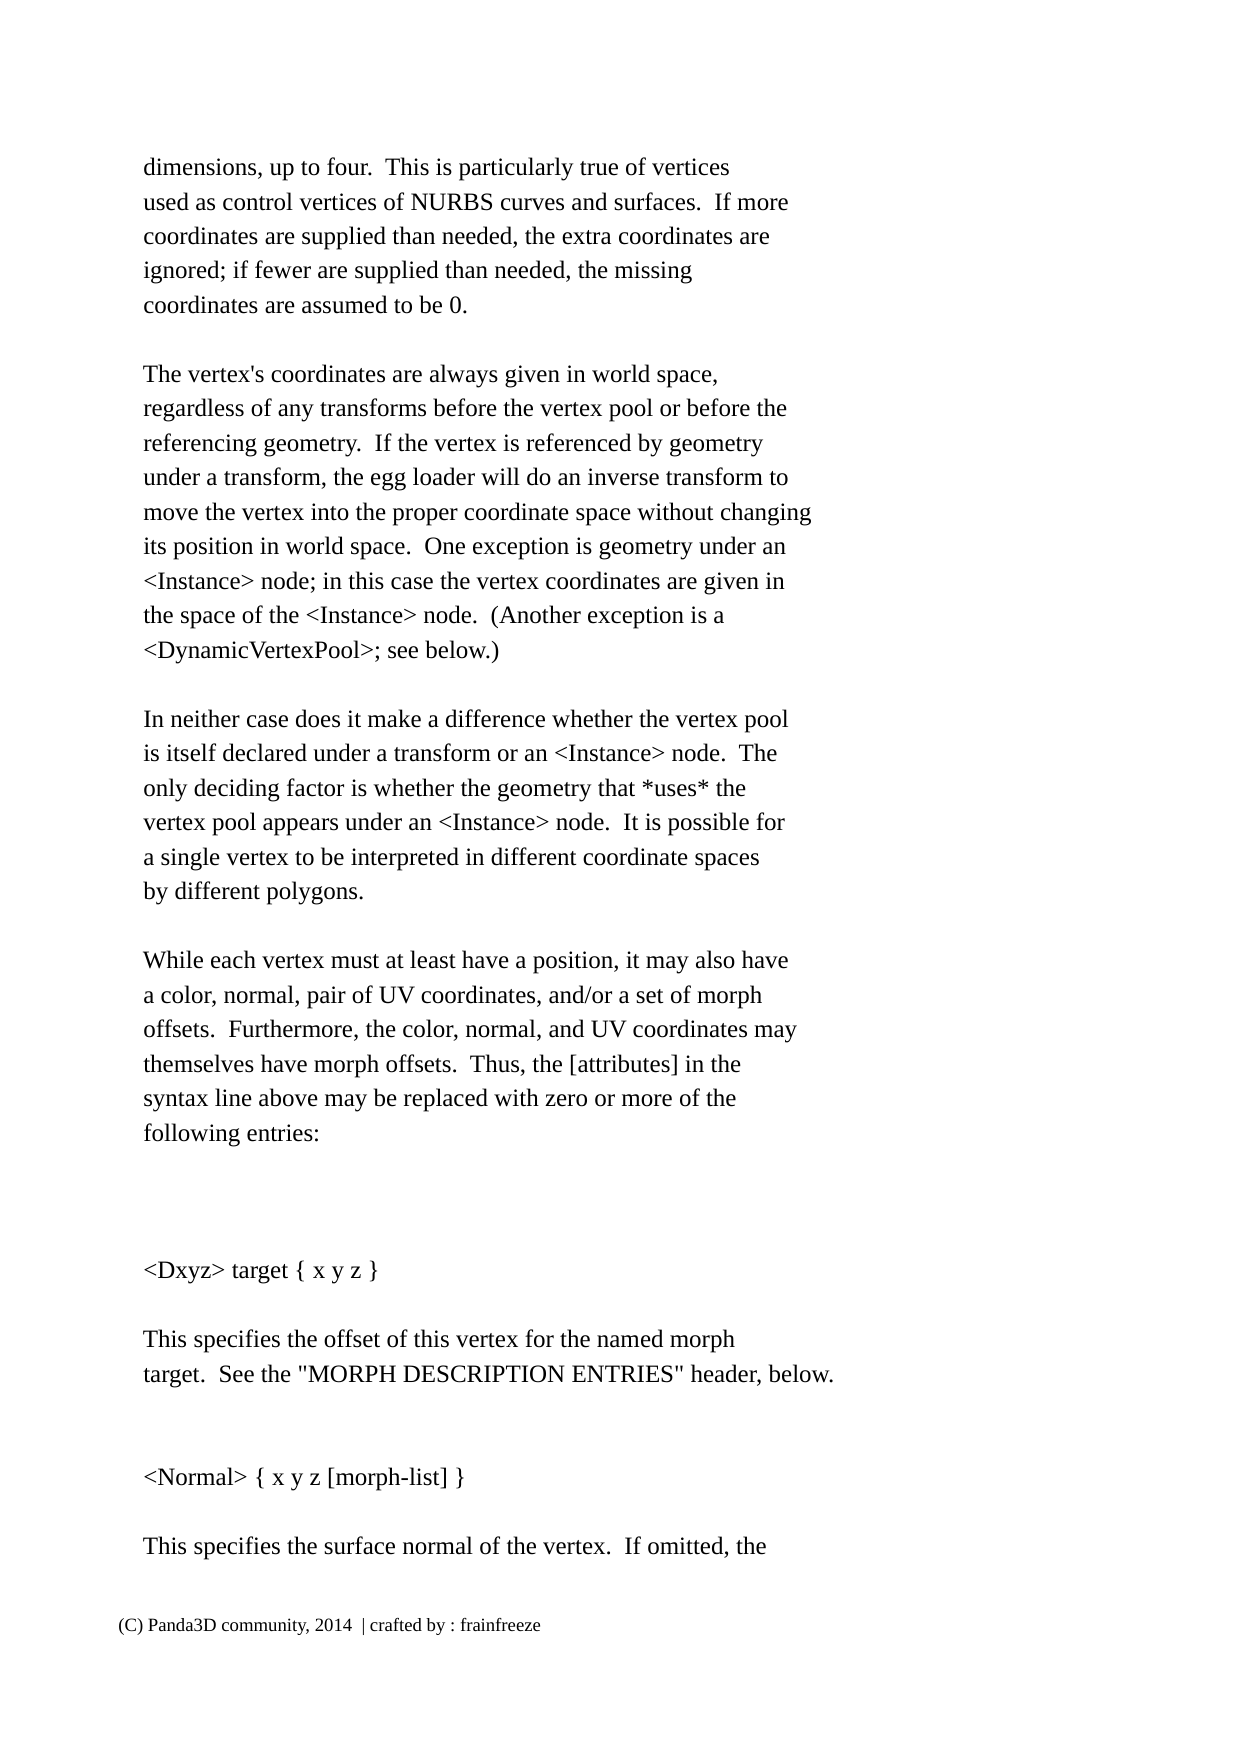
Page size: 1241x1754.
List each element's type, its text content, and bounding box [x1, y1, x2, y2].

text the space of the <Instance> node. (Another exception is a [118, 600, 1122, 629]
text This specifies the surface normal of the vertex. If omitted, the [118, 1531, 1122, 1560]
text themselves have morph offsets. Thus, the [attributes] in the [118, 1049, 1122, 1077]
text ignored; if fewer are supplied than needed, the missing [118, 256, 1122, 284]
text target. See the "MORPH DESCRIPTION ENTRIES" header, below. [118, 1359, 1122, 1388]
text following entries: [118, 1118, 1122, 1146]
text While each vertex must at least have a position, it may also have [118, 945, 1122, 974]
text regardless of any transforms before the vertex pool or before the [118, 393, 1122, 422]
text syntax line above may be replaced with zero or more of the [118, 1083, 1122, 1112]
text <Normal> { x y z [morph-list] } [118, 1462, 1122, 1491]
text This specifies the offset of this vertex for the named morph [118, 1324, 1122, 1353]
text coordinates are assumed to be 0. [118, 290, 1122, 319]
text The vertex's coordinates are always given in world space, [118, 359, 1122, 388]
text In neither case does it make a difference whether the vertex pool [118, 704, 1122, 733]
text offsets. Furthermore, the color, normal, and UV coordinates may [118, 1014, 1122, 1043]
text <Instance> node; in this case the vertex coordinates are given in [118, 566, 1122, 595]
text under a transform, the egg loader will do an inverse transform to [118, 462, 1122, 491]
text used as control vertices of NURBS curves and surfaces. If more [118, 187, 1122, 215]
text a single vertex to be interpreted in different coordinate spaces [118, 842, 1122, 871]
text move the vertex into the proper coordinate space without changing [118, 497, 1122, 526]
text only deciding factor is whether the geometry that *uses* the [118, 773, 1122, 802]
text by different polygons. [118, 876, 1122, 905]
text is itself declared under a transform or an <Instance> node. The [118, 738, 1122, 767]
text dimensions, up to four. This is particularly true of vertices [118, 152, 1122, 181]
text coordinates are supplied than needed, the extra coordinates are [118, 221, 1122, 250]
text its position in world space. One exception is geometry under an [118, 531, 1122, 560]
text a color, normal, pair of UV coordinates, and/or a set of morph [118, 980, 1122, 1008]
text <Dxyz> target { x y z } [118, 1256, 1122, 1284]
text vertex pool appears under an <Instance> node. It is possible for [118, 807, 1122, 836]
text referencing geometry. If the vertex is referenced by geometry [118, 428, 1122, 457]
text <DynamicVertexPool>; see below.) [118, 635, 1122, 664]
